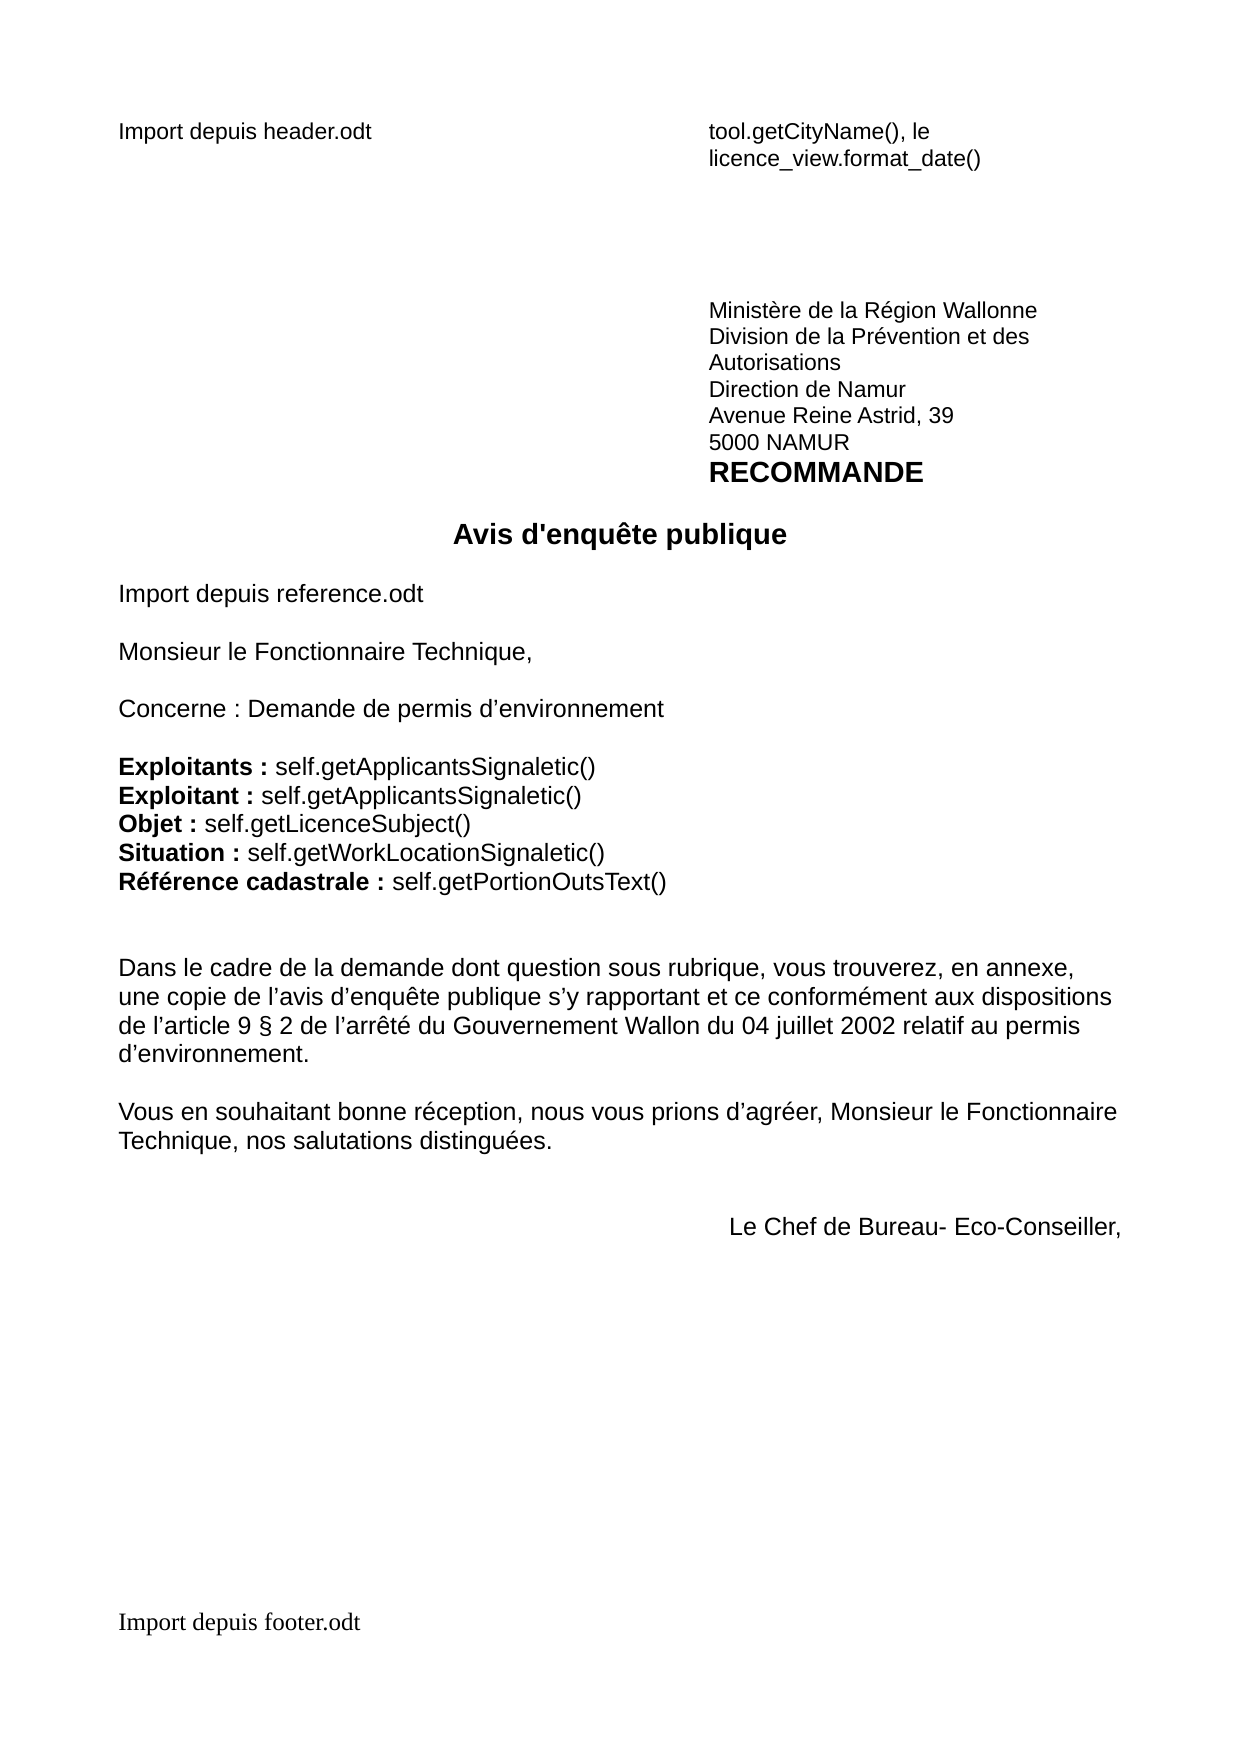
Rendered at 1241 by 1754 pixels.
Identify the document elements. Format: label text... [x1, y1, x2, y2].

text Concerne : Demande de permis d’environnement [118, 694, 1122, 723]
text Référence cadastrale : self.getPortionOutsText() [118, 867, 1122, 896]
text Vous en souhaitant bonne réception, nous vous prions d’agréer, Monsieur le Fonctionnaire Technique, nos salutations distinguées. [118, 1097, 1122, 1154]
text Exploitant : self.getApplicantsSignaletic() [118, 781, 1122, 809]
table_header Import depuis header.odt [118, 118, 708, 488]
table_header tool.getCityName(), le licence_view.format_date() Ministère de la Région Wallonne Division de la Prévention et des Autorisations Direction de Namur Avenue Reine Astrid, 39 5000 NAMUR RECOMMANDE [709, 118, 1123, 488]
title Avis d'enquête publique [118, 517, 1122, 551]
text Import depuis reference.odt [118, 579, 1122, 608]
text Le Chef de Bureau- Eco-Conseiller, [118, 1212, 1122, 1241]
text Situation : self.getWorkLocationSignaletic() [118, 838, 1122, 867]
text Monsieur le Fonctionnaire Technique, [118, 637, 1122, 666]
text Dans le cadre de la demande dont question sous rubrique, vous trouverez, en annexe, une copie de l’avis d’enquête publique s’y rapportant et ce conformément aux dispositions de l’article 9 § 2 de l’arrêté du Gouvernement Wallon du 04 juillet 2002 relatif au permis d’environnement. [118, 953, 1122, 1068]
text Exploitants : self.getApplicantsSignaletic() [118, 752, 1122, 781]
text Objet : self.getLicenceSubject() [118, 809, 1122, 838]
